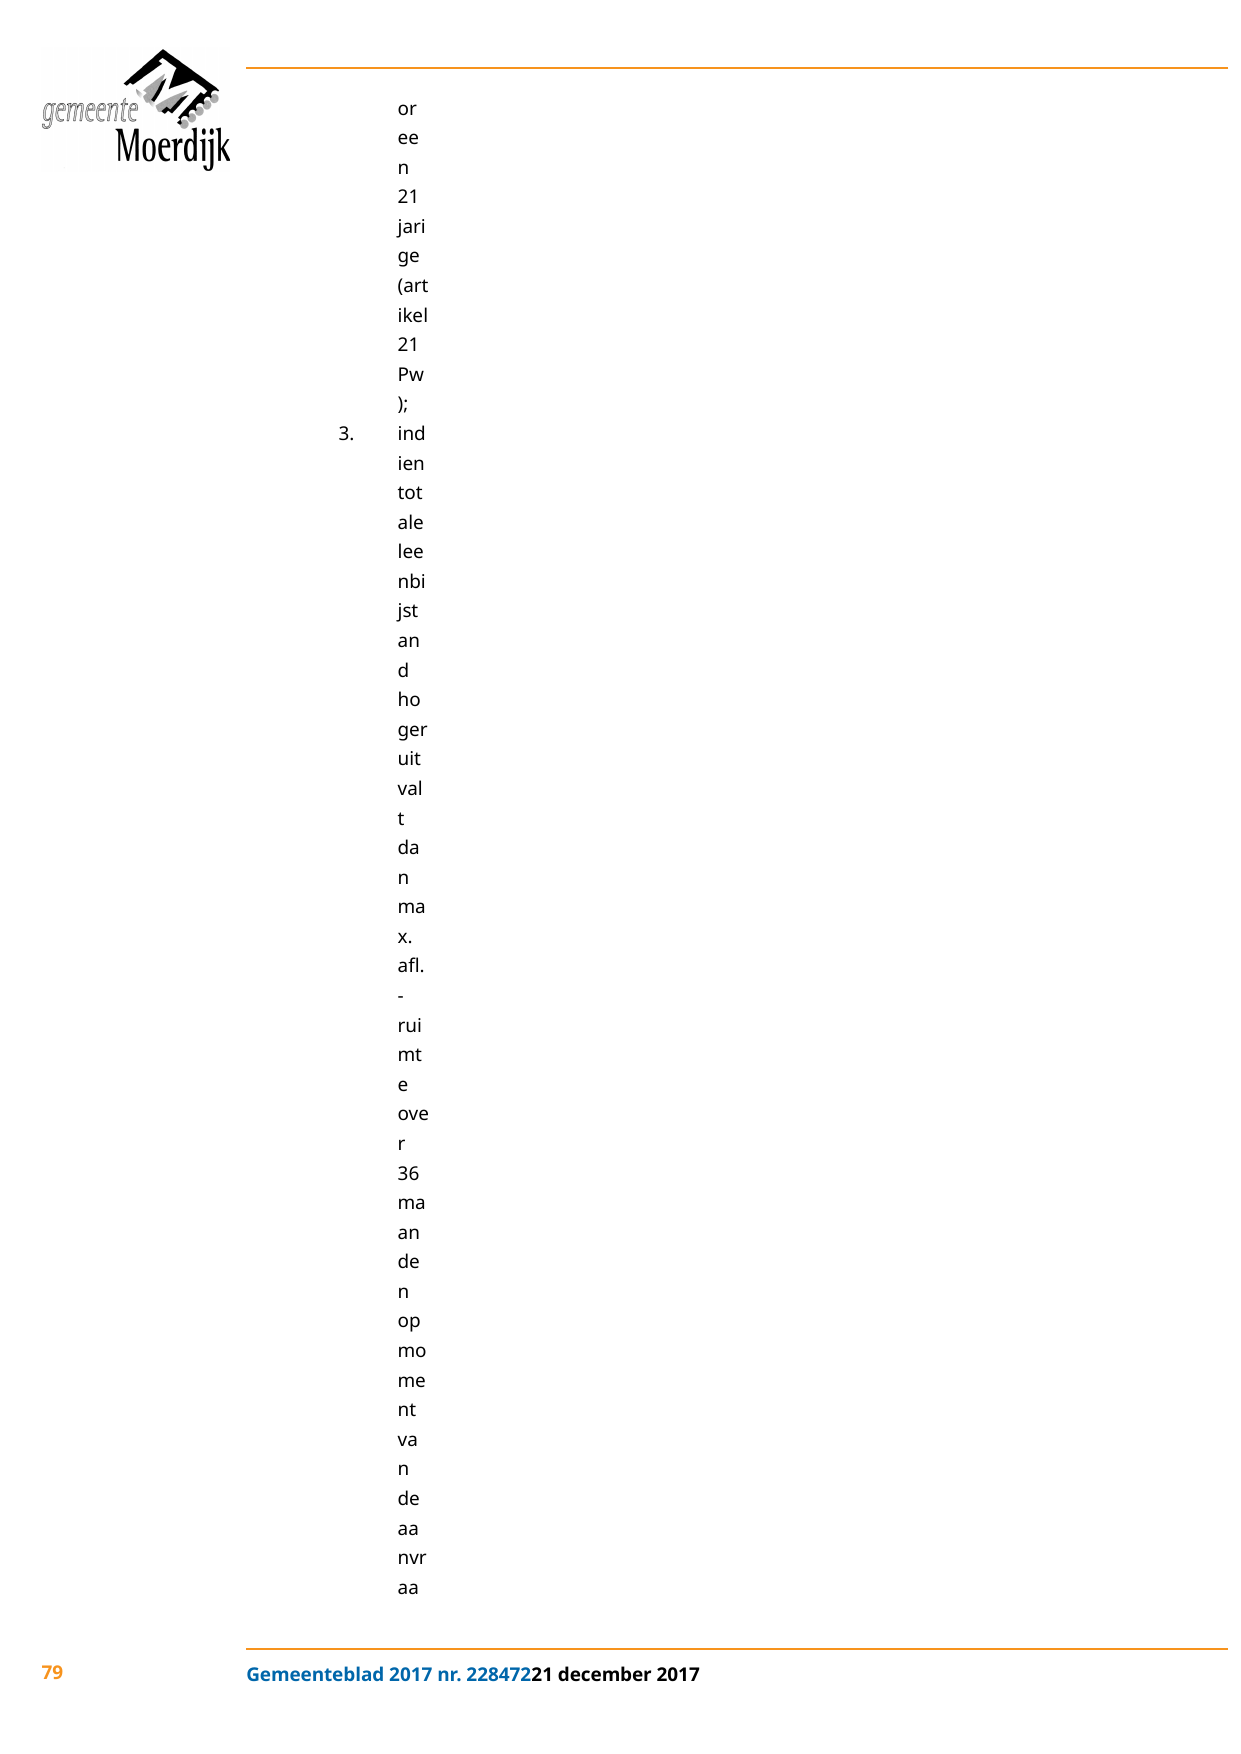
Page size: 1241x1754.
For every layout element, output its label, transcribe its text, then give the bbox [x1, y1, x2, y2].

table_cell or een 21 jarige (artikel 21 Pw); indien totale leenbijstand hoger uitvalt dan max. afl.-ruimte over 36 maanden op moment van de aanvraa [338, 95, 429, 1600]
table_cell [248, 95, 338, 1600]
picture [41, 47, 231, 172]
